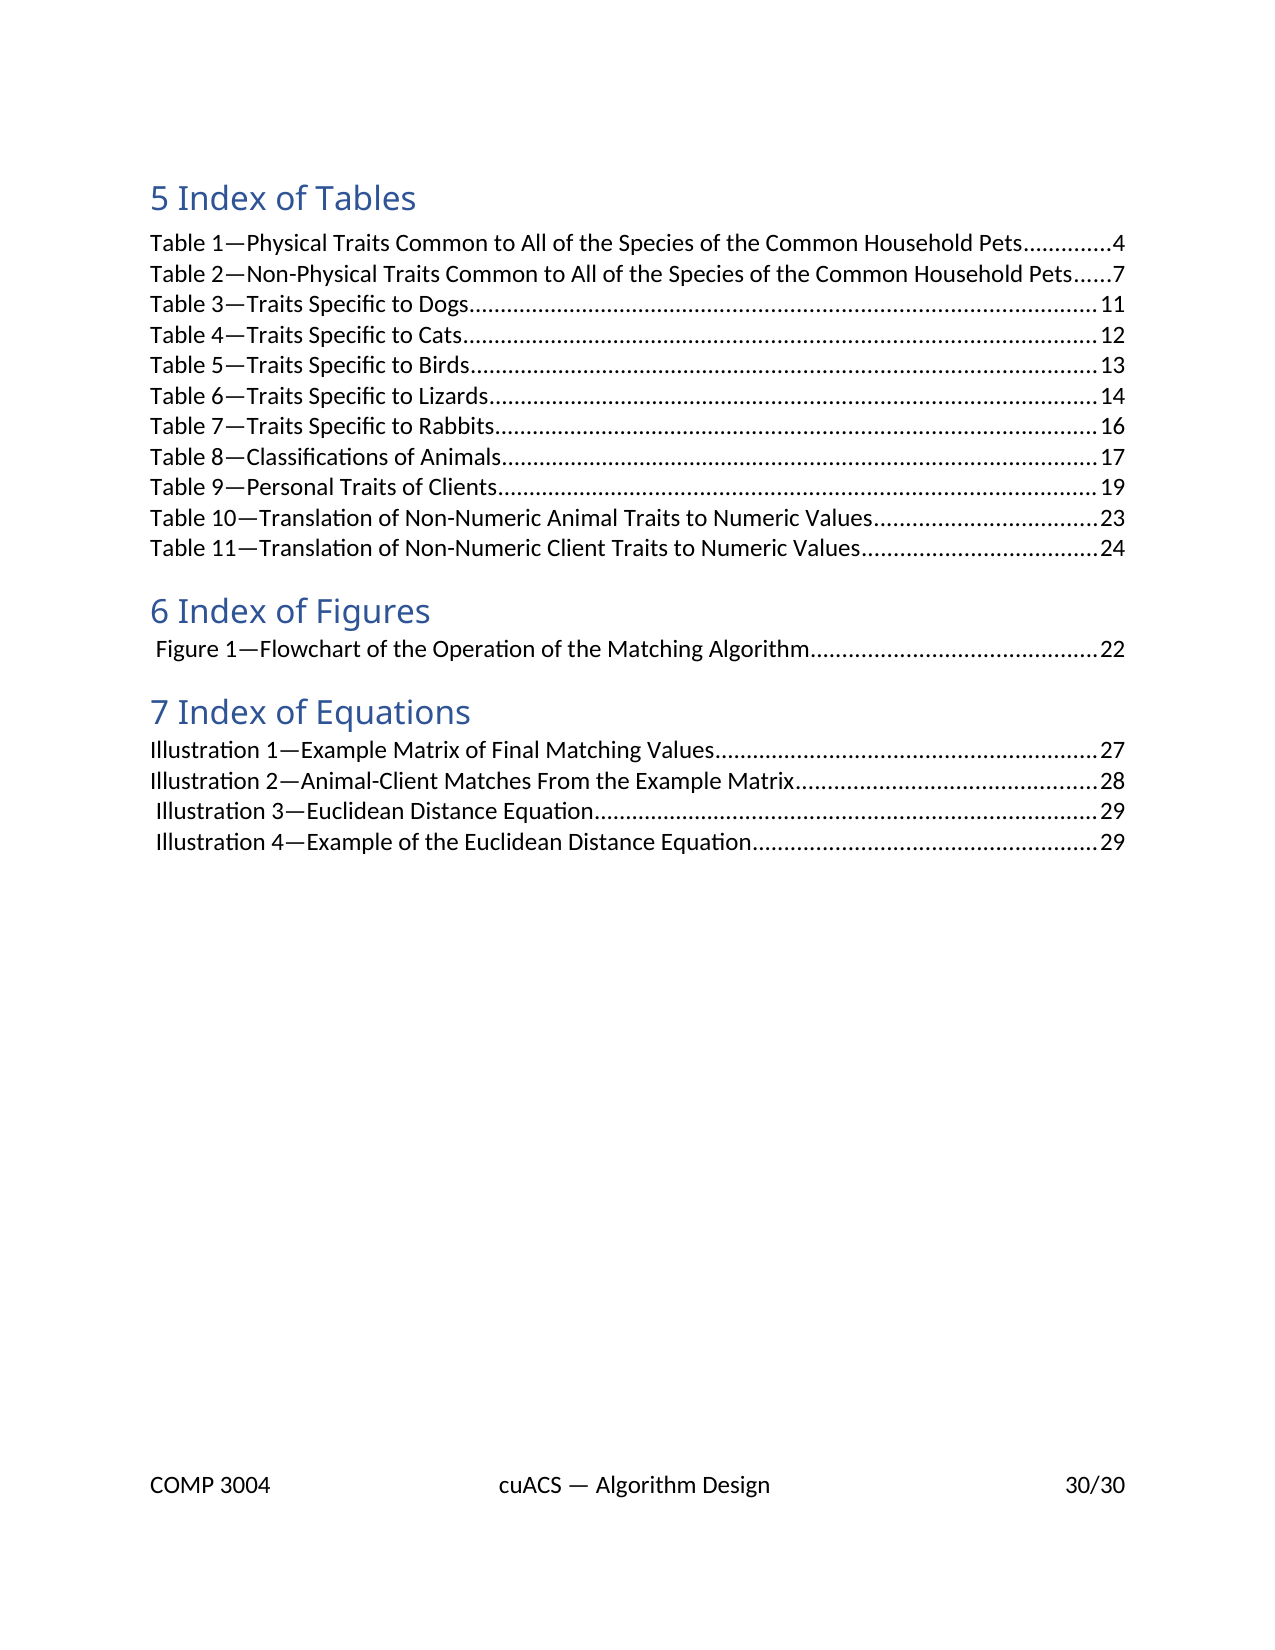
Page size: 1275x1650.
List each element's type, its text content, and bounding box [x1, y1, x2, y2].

text Table 3—Traits Specific to Dogs 11 [150, 288, 1125, 319]
text Table 10—Translation of Non-Numeric Animal Traits to Numeric Values 23 [150, 502, 1125, 532]
text Table 5—Traits Specific to Birds 13 [150, 349, 1125, 380]
text Illustration 4—Example of the Euclidean Distance Equation 29 [150, 826, 1125, 856]
text Table 4—Traits Specific to Cats 12 [150, 319, 1125, 349]
subtitle 6 Index of Figures [150, 588, 1125, 633]
text Table 9—Personal Traits of Clients 19 [150, 471, 1125, 502]
text Table 7—Traits Specific to Rabbits 16 [150, 410, 1125, 441]
text Table 1—Physical Traits Common to All of the Species of the Common Household Pets 4 [150, 227, 1125, 258]
text Table 6—Traits Specific to Lizards 14 [150, 380, 1125, 410]
subtitle 7 Index of Equations [150, 689, 1125, 734]
text Illustration 1—Example Matrix of Final Matching Values 27 [150, 734, 1125, 765]
text Illustration 3—Euclidean Distance Equation 29 [150, 795, 1125, 826]
text Table 2—Non-Physical Traits Common to All of the Species of the Common Household Pets 7 [150, 258, 1125, 288]
text Figure 1—Flowchart of the Operation of the Matching Algorithm 22 [150, 633, 1125, 664]
subtitle 5 Index of Tables [150, 175, 1125, 220]
text Table 8—Classifications of Animals 17 [150, 441, 1125, 471]
text Table 11—Translation of Non-Numeric Client Traits to Numeric Values 24 [150, 532, 1125, 563]
text Illustration 2—Animal-Client Matches From the Example Matrix 28 [150, 765, 1125, 795]
